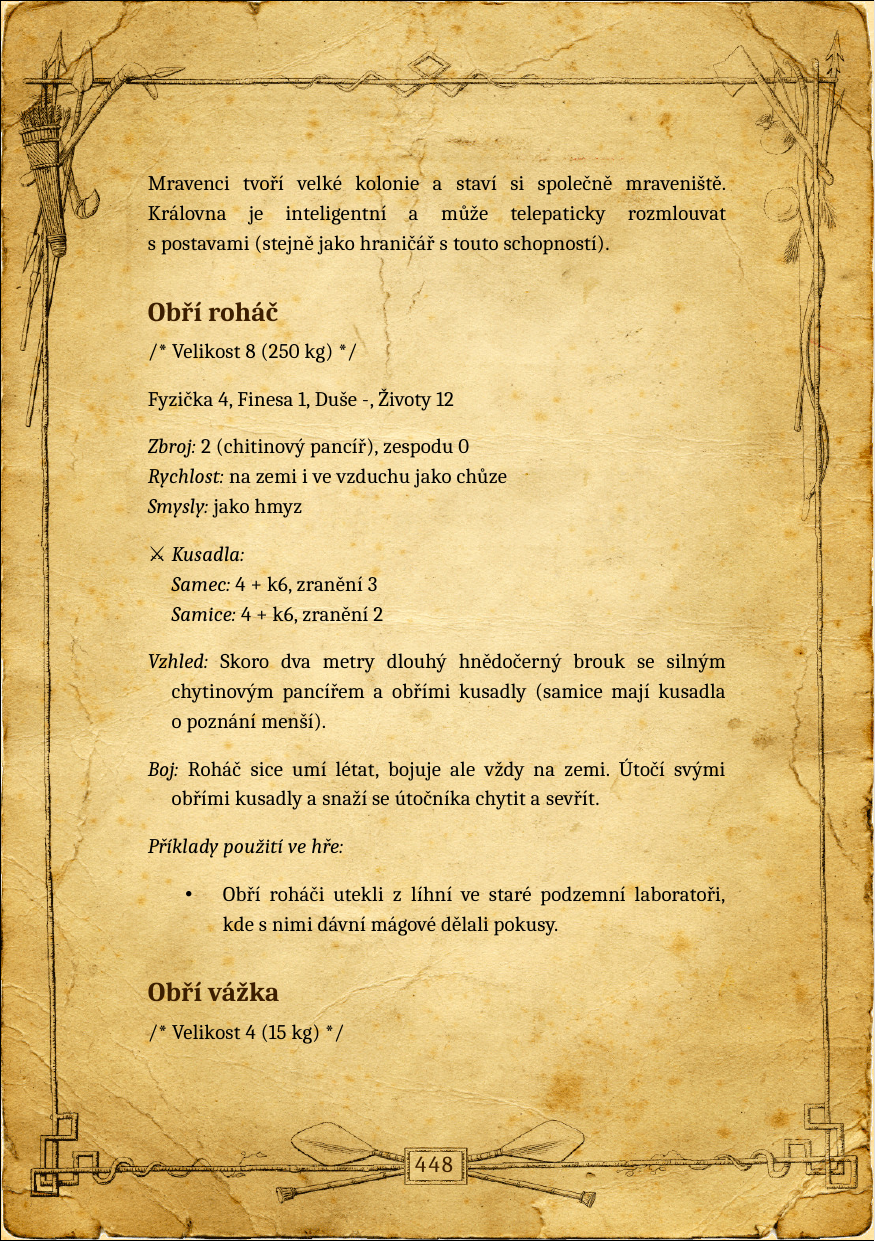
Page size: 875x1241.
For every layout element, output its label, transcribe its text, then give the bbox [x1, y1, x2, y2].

text Mravenci tvoří velké kolonie a⁠ staví si společně mraveniště. Královna je inteligentní a⁠ může telepaticky rozmlouvat s⁠ postavami (stejně jako hraničář s⁠ touto schopností). [148, 172, 726, 256]
text Smysly: jako hmyz [148, 495, 726, 519]
text Samice: 4 + k6, zranění 2 [171, 602, 726, 626]
text Vzhled: Skoro dva metry dlouhý hnědočerný brouk se silným chytinovým pancířem a⁠ obřími kusadly (samice mají kusadla o⁠ poznání menší). [148, 650, 726, 733]
text Samec: 4 + k6, zranění 3 [171, 572, 726, 596]
subtitle Obří roháč [148, 297, 726, 328]
text /* Velikost 8 (250 kg) */ [148, 340, 726, 364]
text ⚔ Kusadla: [148, 542, 726, 566]
text Rychlost: na zemi i⁠ ve vzduchu jako chůze [148, 465, 726, 489]
text Příklady použití ve hře: [148, 835, 726, 859]
text Boj: Roháč sice umí létat, bojuje ale vždy na zemi. Útočí svými obřími kusadly a⁠ snaží se útočníka chytit a⁠ sevřít. [148, 757, 726, 811]
list Obří roháči utekli z⁠ líhní ve staré podzemní laboratoři, kde s⁠ nimi dávní mágové dělali pokusy. [185, 882, 726, 936]
picture [1, 1, 874, 1240]
text Fyzička 4, Finesa 1, Duše -, Životy 12 [148, 387, 726, 411]
text /* Velikost 4 (15 kg) */ [148, 1020, 726, 1044]
subtitle Obří vážka [148, 977, 726, 1009]
text Zbroj: 2 (chitinový pancíř), zespodu 0 [148, 435, 726, 459]
